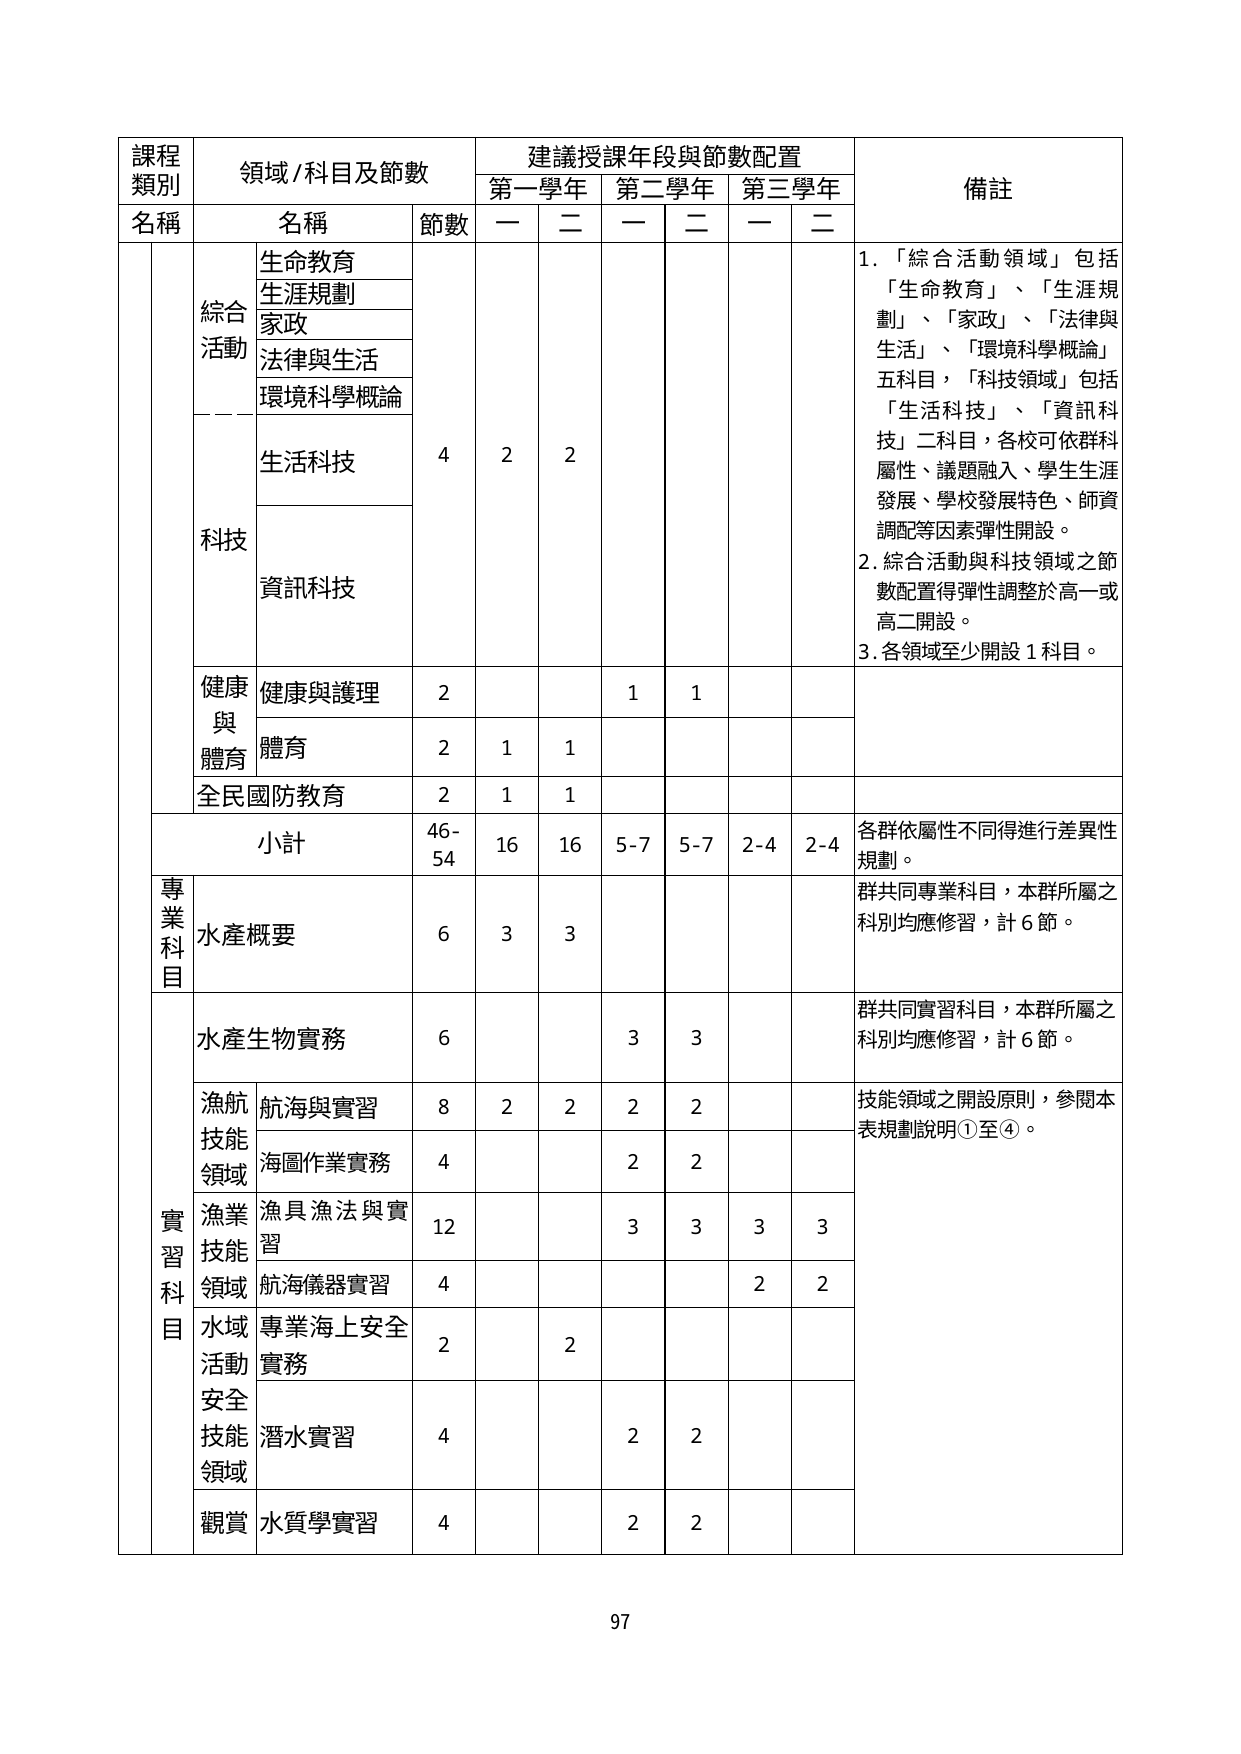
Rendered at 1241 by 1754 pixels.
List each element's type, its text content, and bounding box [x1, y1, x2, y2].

table_cell 3 [476, 876, 538, 992]
table_cell [792, 993, 854, 1082]
table_cell [666, 777, 728, 813]
table_cell 科技 [194, 414, 256, 666]
table_cell 各群依屬性不同得進行差異性規劃。 [855, 814, 1122, 874]
table_cell 資訊科技 [257, 506, 412, 666]
table_cell [602, 1261, 664, 1307]
table_cell 2 [602, 1381, 664, 1489]
table_cell [666, 1261, 728, 1307]
table_cell [729, 243, 791, 666]
table_cell 專業科目 [152, 876, 193, 992]
table_cell 專業海上安全實務 [257, 1308, 412, 1380]
table_cell 漁業技能領域 [194, 1193, 256, 1307]
table_cell 1 [476, 777, 538, 813]
table_cell 6 [413, 876, 475, 992]
table_header 課程 類別 [119, 138, 193, 204]
table_cell [792, 243, 854, 666]
table_cell 3 [729, 1193, 791, 1259]
table_cell [476, 1131, 538, 1192]
table_cell [855, 667, 1122, 776]
table_cell 體育 [257, 718, 412, 776]
table_cell 1 [539, 777, 601, 813]
table_cell 3 [602, 993, 664, 1082]
table_cell 2 [602, 1131, 664, 1192]
table_cell 2 [602, 1083, 664, 1129]
table_cell 群共同實習科目，本群所屬之科別均應修習，計6節。 [855, 993, 1122, 1082]
table_cell [792, 1490, 854, 1554]
table_cell 一 [729, 205, 791, 242]
table_cell [666, 1308, 728, 1380]
table_cell 1 [539, 718, 601, 776]
table_cell 2 [729, 1261, 791, 1307]
table_cell [152, 243, 193, 813]
table_cell 實習科目 [152, 993, 193, 1554]
table_cell [539, 1261, 601, 1307]
table_cell 46-54 [413, 814, 475, 874]
table_cell 一 [602, 205, 664, 242]
table_cell 2 [413, 1308, 475, 1380]
table_cell [476, 1261, 538, 1307]
table_cell [476, 1193, 538, 1259]
table_cell [539, 1490, 601, 1554]
table_cell 2 [539, 1083, 601, 1129]
table_cell 健康與 體育 [194, 667, 256, 776]
table_cell 航海儀器實習 [257, 1261, 412, 1307]
table_cell 第二學年 [602, 175, 728, 204]
table_cell 綜合 活動 [194, 243, 256, 414]
table_cell 8 [413, 1083, 475, 1129]
table_cell 群共同專業科目，本群所屬之科別均應修習，計6節。 [855, 876, 1122, 992]
table_cell [792, 1083, 854, 1129]
table_cell [792, 1131, 854, 1192]
table_cell 6 [413, 993, 475, 1082]
table_header 領域/科目及節數 [194, 138, 475, 204]
table_cell 生涯規劃 [257, 280, 412, 309]
table_cell [666, 876, 728, 992]
table_cell 1 [602, 667, 664, 717]
table_cell 1 [666, 667, 728, 717]
table_cell 環境科學概論 [257, 378, 412, 414]
table_cell 二 [666, 205, 728, 242]
table_cell [792, 1381, 854, 1489]
table_cell 12 [413, 1193, 475, 1259]
table_cell 節數 [413, 205, 475, 242]
table_cell 1 [476, 718, 538, 776]
table_cell 3 [539, 876, 601, 992]
table_cell 2 [413, 667, 475, 717]
table_cell 海圖作業實務 [257, 1131, 412, 1192]
table_cell 4 [413, 243, 475, 666]
table_cell [539, 993, 601, 1082]
table_cell [729, 1381, 791, 1489]
table_cell [729, 718, 791, 776]
table_cell 2 [666, 1131, 728, 1192]
table_cell 名稱 [119, 205, 193, 242]
table_cell [855, 777, 1122, 813]
table_cell [666, 718, 728, 776]
table_cell [729, 1083, 791, 1129]
table_cell [476, 993, 538, 1082]
table_cell 水質學實習 [257, 1490, 412, 1554]
table_cell [539, 1381, 601, 1489]
table_cell 航海與實習 [257, 1083, 412, 1129]
table_cell 技能領域之開設原則，參閱本表規劃說明①至④。 [855, 1083, 1122, 1554]
table_cell 1.「綜合活動領域」包括「生命教育」、「生涯規劃」、「家政」、「法律與生活」、「環境科學概論」五科目，「科技領域」包括「生活科技」、「資訊科技」二科目，各校可依群科屬性、議題融入、學生生涯發展、學校發展特色、師資調配等因素彈性開設。 2.綜合活動與科技領域之節數配置得彈性調整於高一或高二開設。 3.各領域至少開設1科目。 [855, 243, 1122, 666]
table_cell 2 [413, 718, 475, 776]
table_cell 水產生物實務 [194, 993, 412, 1082]
table_cell 2 [476, 1083, 538, 1129]
table_cell [729, 667, 791, 717]
table_cell 4 [413, 1131, 475, 1192]
table_cell [476, 1381, 538, 1489]
table_cell 2-4 [792, 814, 854, 874]
table_cell 2 [792, 1261, 854, 1307]
table_cell 3 [792, 1193, 854, 1259]
table_cell [602, 777, 664, 813]
table_cell 潛水實習 [257, 1381, 412, 1489]
table_cell 4 [413, 1381, 475, 1489]
table_cell 小計 [152, 814, 412, 874]
table_cell 第一學年 [476, 175, 601, 204]
table_cell 漁航技能領域 [194, 1083, 256, 1192]
table_cell 2-4 [729, 814, 791, 874]
table_header 備註 [855, 138, 1122, 242]
table_cell 2 [666, 1381, 728, 1489]
table_cell [729, 876, 791, 992]
table_cell 5-7 [602, 814, 664, 874]
table_cell [476, 667, 538, 717]
table_cell [602, 243, 664, 666]
table_cell 二 [539, 205, 601, 242]
table_cell 水域活動安全技能領域 [194, 1308, 256, 1489]
table_cell 2 [476, 243, 538, 666]
table_cell [792, 667, 854, 717]
table_cell 3 [602, 1193, 664, 1259]
table_cell [539, 1131, 601, 1192]
table_cell 家政 [257, 310, 412, 339]
table_cell [476, 1490, 538, 1554]
table_cell [539, 1193, 601, 1259]
table_cell 觀賞 [194, 1490, 256, 1554]
table_cell [792, 718, 854, 776]
table_cell 一 [476, 205, 538, 242]
table_cell [792, 1308, 854, 1380]
table_cell [666, 243, 728, 666]
table_cell 4 [413, 1261, 475, 1307]
table_cell [792, 876, 854, 992]
table_cell [729, 1490, 791, 1554]
table_cell [539, 667, 601, 717]
table_cell 全民國防教育 [194, 777, 412, 813]
table_cell 漁具漁法與實習 [257, 1193, 412, 1259]
table_cell 健康與護理 [257, 667, 412, 717]
table_cell [729, 1308, 791, 1380]
table_cell 2 [539, 1308, 601, 1380]
table_cell 3 [666, 993, 728, 1082]
table_cell 第三學年 [729, 175, 854, 204]
table_cell 16 [476, 814, 538, 874]
table_cell 法律與生活 [257, 340, 412, 377]
table_cell [602, 718, 664, 776]
table_cell [792, 777, 854, 813]
table_cell [729, 777, 791, 813]
table_header 建議授課年段與節數配置 [476, 138, 854, 174]
table_cell [119, 243, 151, 1554]
table_cell 生活科技 [257, 415, 412, 505]
table_cell 16 [539, 814, 601, 874]
table_cell 2 [413, 777, 475, 813]
table_cell [602, 1308, 664, 1380]
table_cell 5-7 [666, 814, 728, 874]
table_cell 4 [413, 1490, 475, 1554]
table_cell [729, 1131, 791, 1192]
table_cell [602, 876, 664, 992]
table_cell 3 [666, 1193, 728, 1259]
table_cell 2 [539, 243, 601, 666]
table_cell [476, 1308, 538, 1380]
table_cell 2 [602, 1490, 664, 1554]
table_cell 生命教育 [257, 243, 412, 279]
table_cell 2 [666, 1490, 728, 1554]
table_cell 名稱 [194, 205, 412, 242]
table_cell 二 [792, 205, 854, 242]
table_cell 水產概要 [194, 876, 412, 992]
table_cell 2 [666, 1083, 728, 1129]
table_cell [729, 993, 791, 1082]
